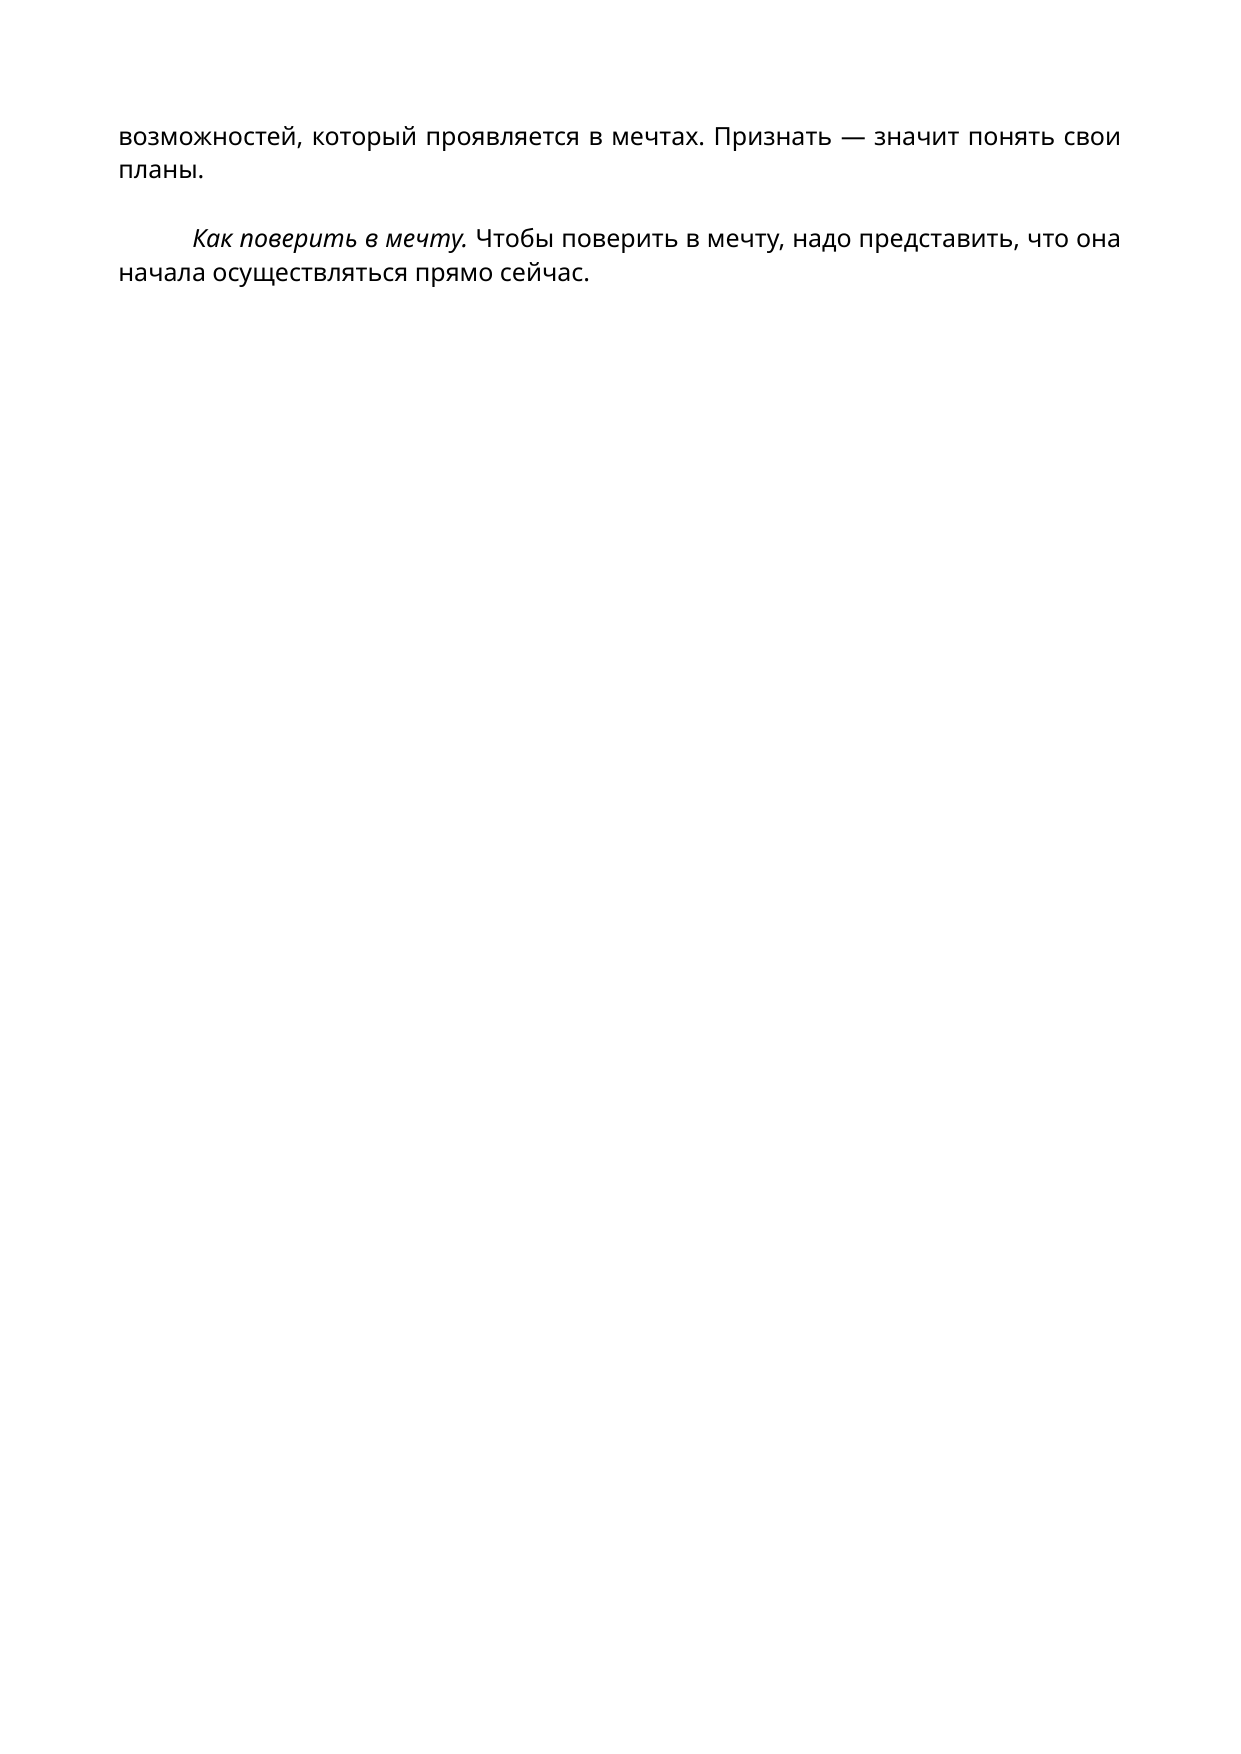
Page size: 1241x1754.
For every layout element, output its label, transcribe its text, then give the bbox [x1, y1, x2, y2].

text Как поверить в мечту. Чтобы поверить в мечту, надо представить, что она начала осуществляться прямо сейчас. [118, 220, 1122, 288]
text возможностей, который проявляется в мечтах. Признать — значит понять свои планы. [118, 118, 1122, 186]
